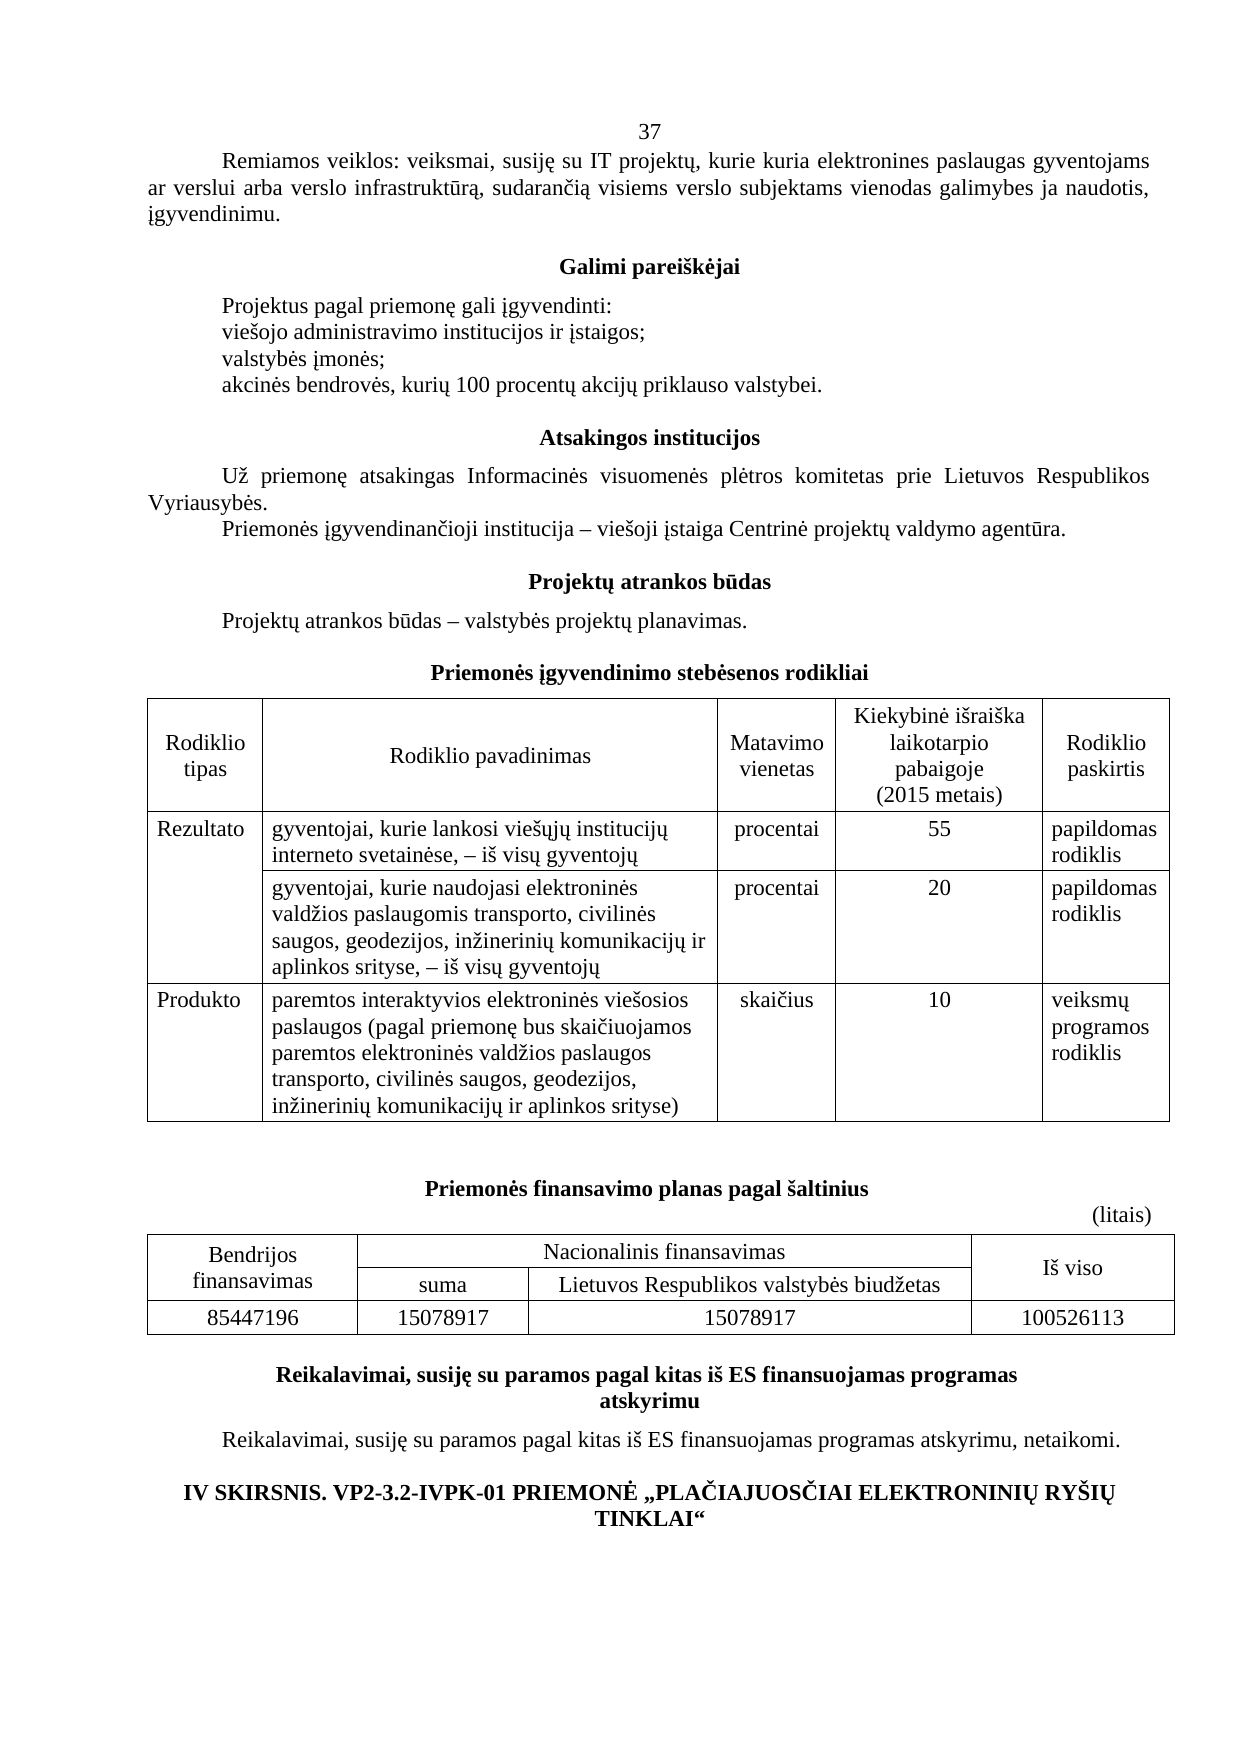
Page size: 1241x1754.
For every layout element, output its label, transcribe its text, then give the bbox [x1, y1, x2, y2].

table_cell veiksmų programos rodiklis [1043, 984, 1169, 1121]
text Reikalavimai, susiję su paramos pagal kitas iš ES finansuojamas programas atskyrimu, netaikomi. [148, 1426, 1152, 1452]
text Reikalavimai, susiję su paramos pagal kitas iš ES finansuojamas programas atskyrimu [148, 1361, 1152, 1414]
table_cell papildomas rodiklis [1043, 812, 1169, 870]
table_header Rodiklio pavadinimas [263, 699, 717, 811]
table_cell Rezultato [148, 812, 262, 870]
text Remiamos veiklos: veiksmai, susiję su IT projektų, kurie kuria elektronines paslaugas gyventojams ar verslui arba verslo infrastruktūrą, sudarančią visiems verslo subjektams vienodas galimybes ja naudotis, įgyvendinimu. [148, 148, 1152, 227]
table_cell procentai [718, 871, 835, 982]
text Priemonės įgyvendinančioji institucija – viešoji įstaiga Centrinė projektų valdymo agentūra. [148, 515, 1152, 542]
text Priemonės finansavimo planas pagal šaltinius [148, 1175, 1152, 1201]
text valstybės įmonės; [148, 344, 1152, 371]
table_cell paremtos interaktyvios elektroninės viešosios paslaugos (pagal priemonę bus skaičiuojamos paremtos elektroninės valdžios paslaugos transporto, civilinės saugos, geodezijos, inžinerinių komunikacijų ir aplinkos srityse) [263, 984, 717, 1121]
text Projektų atrankos būdas [148, 568, 1152, 594]
table_cell suma [358, 1268, 528, 1300]
table_header Bendrijos finansavimas [148, 1235, 357, 1300]
text Atsakingos institucijos [148, 424, 1152, 450]
text Projektus pagal priemonę gali įgyvendinti: [148, 292, 1152, 318]
text Projektų atrankos būdas – valstybės projektų planavimas. [148, 607, 1152, 633]
table_header Nacionalinis finansavimas [358, 1235, 971, 1267]
table_cell Produkto [148, 984, 262, 1121]
table_header Kiekybinė išraiška laikotarpio pabaigoje (2015 metais) [836, 699, 1042, 811]
text akcinės bendrovės, kurių 100 procentų akcijų priklauso valstybei. [148, 371, 1152, 397]
table_header Matavimo vienetas [718, 699, 835, 811]
table_cell 15078917 [358, 1301, 528, 1333]
table_cell 100526113 [972, 1301, 1174, 1333]
text viešojo administravimo institucijos ir įstaigos; [148, 318, 1152, 344]
text Galimi pareiškėjai [148, 253, 1152, 279]
table_cell Lietuvos Respublikos valstybės biudžetas [529, 1268, 971, 1300]
table_cell gyventojai, kurie lankosi viešųjų institucijų interneto svetainėse, – iš visų gyventojų [263, 812, 717, 870]
text (litais) [148, 1201, 1152, 1228]
table_cell 10 [836, 984, 1042, 1121]
table_cell 55 [836, 812, 1042, 870]
table_header Iš viso [972, 1235, 1174, 1300]
table_header Rodiklio paskirtis [1043, 699, 1169, 811]
table_cell 20 [836, 871, 1042, 982]
table_cell [148, 870, 262, 982]
text Už priemonę atsakingas Informacinės visuomenės plėtros komitetas prie Lietuvos Respublikos Vyriausybės. [148, 462, 1152, 515]
table_cell 85447196 [148, 1301, 357, 1333]
text Priemonės įgyvendinimo stebėsenos rodikliai [148, 659, 1152, 686]
table_header Rodiklio tipas [148, 699, 262, 811]
table_cell 15078917 [529, 1301, 971, 1333]
subtitle IV SKIRSNIS. VP2-3.2-IVPK-01 PRIEMONĖ „PLAČIAJUOSČIAI ELEKTRONINIŲ RYŠIŲ TINKLAI“ [148, 1479, 1152, 1532]
table_cell skaičius [718, 984, 835, 1121]
table_cell gyventojai, kurie naudojasi elektroninės valdžios paslaugomis transporto, civilinės saugos, geodezijos, inžinerinių komunikacijų ir aplinkos srityse, – iš visų gyventojų [263, 871, 717, 982]
table_cell papildomas rodiklis [1043, 871, 1169, 982]
table_cell procentai [718, 812, 835, 870]
